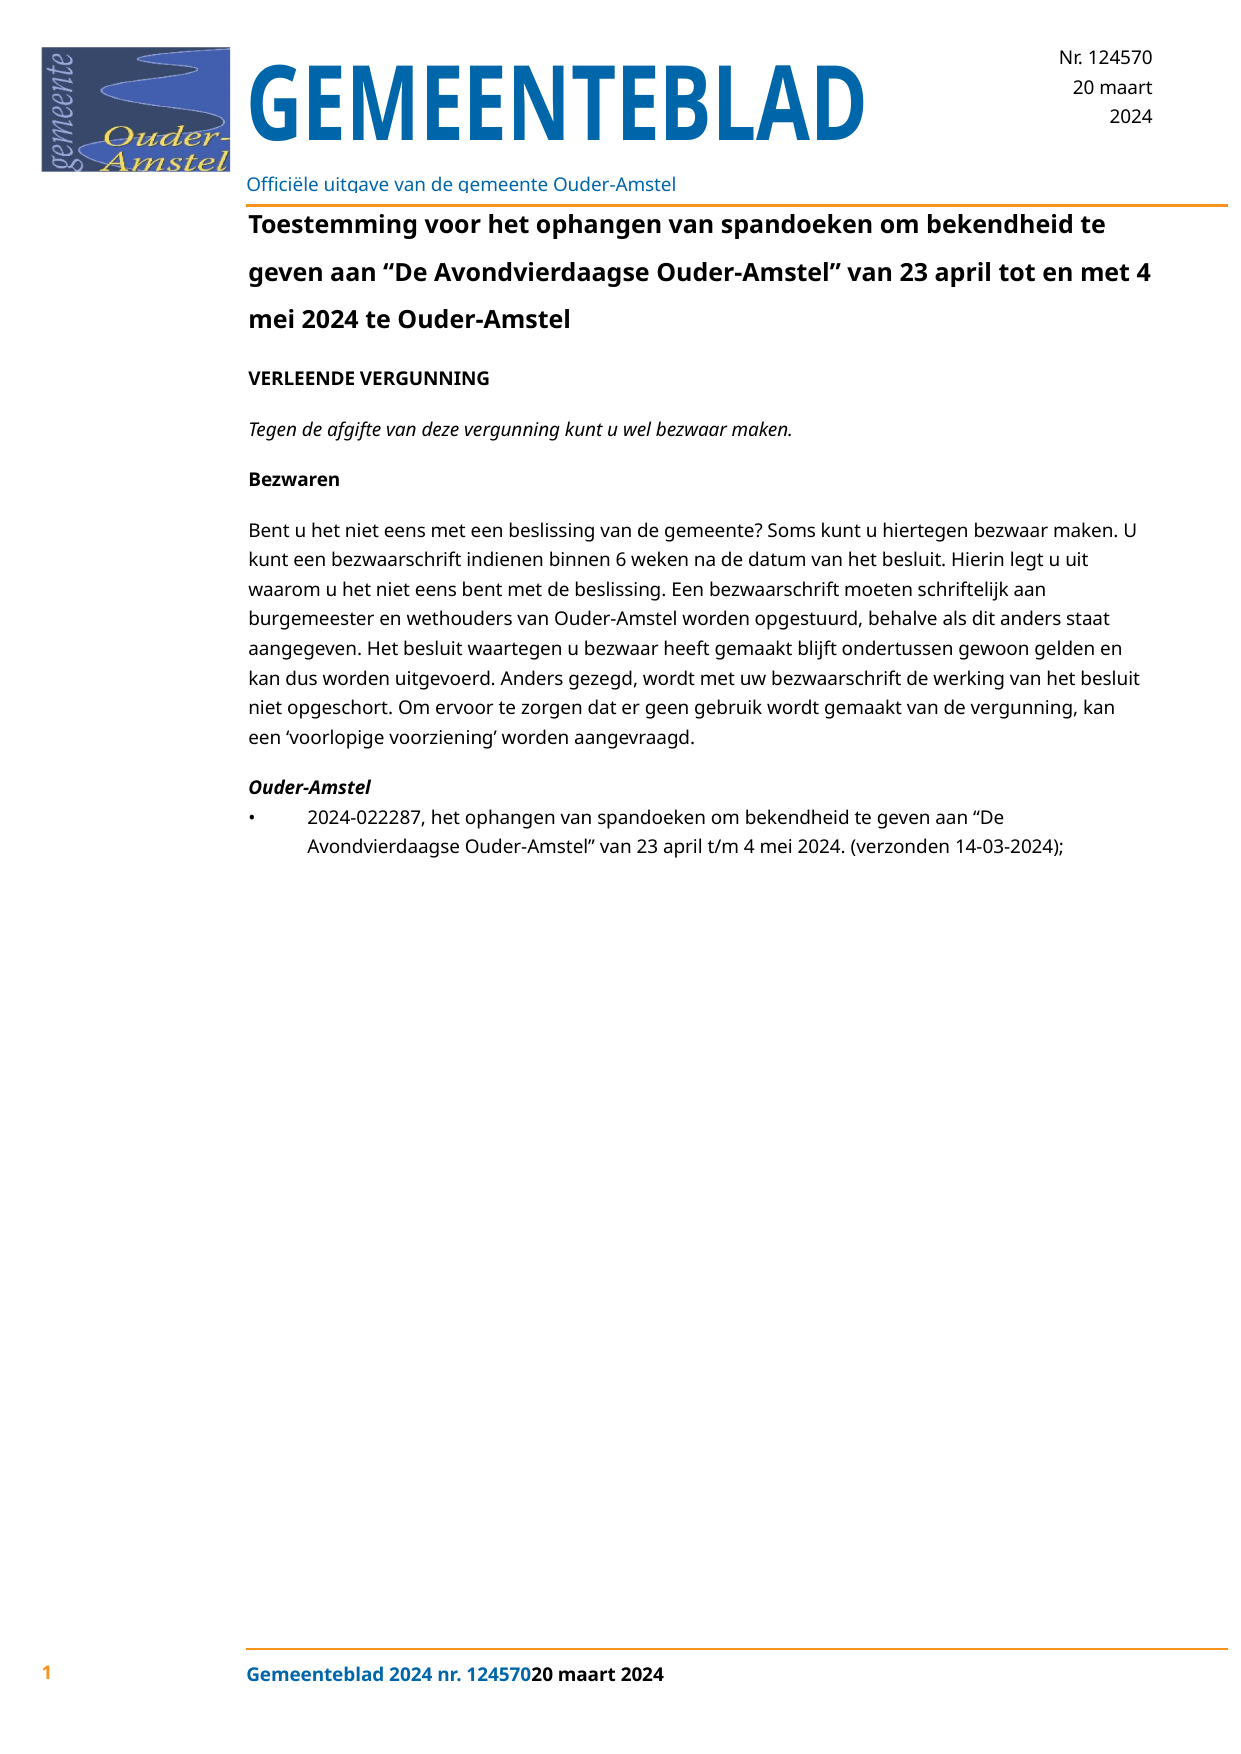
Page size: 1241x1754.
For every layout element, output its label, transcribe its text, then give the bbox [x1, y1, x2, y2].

picture [41, 47, 231, 172]
text Toestemming voor het ophangen van spandoeken om bekendheid te geven aan “De Avondvierdaagse Ouder-Amstel” van 23 april tot en met 4 mei 2024 te Ouder-Amstel [248, 207, 1152, 336]
text Bezwaren [248, 466, 1152, 492]
text Tegen de afgifte van deze vergunning kunt u wel bezwaar maken. [248, 416, 1152, 442]
text VERLEENDE VERGUNNING [248, 366, 1152, 391]
text Bent u het niet eens met een beslissing van de gemeente? Soms kunt u hiertegen bezwaar maken. U kunt een bezwaarschrift indienen binnen 6 weken na de datum van het besluit. Hierin legt u uit waarom u het niet eens bent met de beslissing. Een bezwaarschrift moeten schriftelijk aan burgemeester en wethouders van Ouder-Amstel worden opgestuurd, behalve als dit anders staat aangegeven. Het besluit waartegen u bezwaar heeft gemaakt blijft ondertussen gewoon gelden en kan dus worden uitgevoerd. Anders gezegd, wordt met uw bezwaarschrift de werking van het besluit niet opgeschort. Om ervoor te zorgen dat er geen gebruik wordt gemaakt van de vergunning, kan een ‘voorlopige voorziening’ worden aangevraagd. [248, 517, 1152, 749]
text Ouder-Amstel [248, 774, 1152, 800]
list 2024-022287, het ophangen van spandoeken om bekendheid te geven aan “De Avondvierdaagse Ouder-Amstel” van 23 april t/m 4 mei 2024. (verzonden 14-03-2024); [248, 804, 1152, 859]
